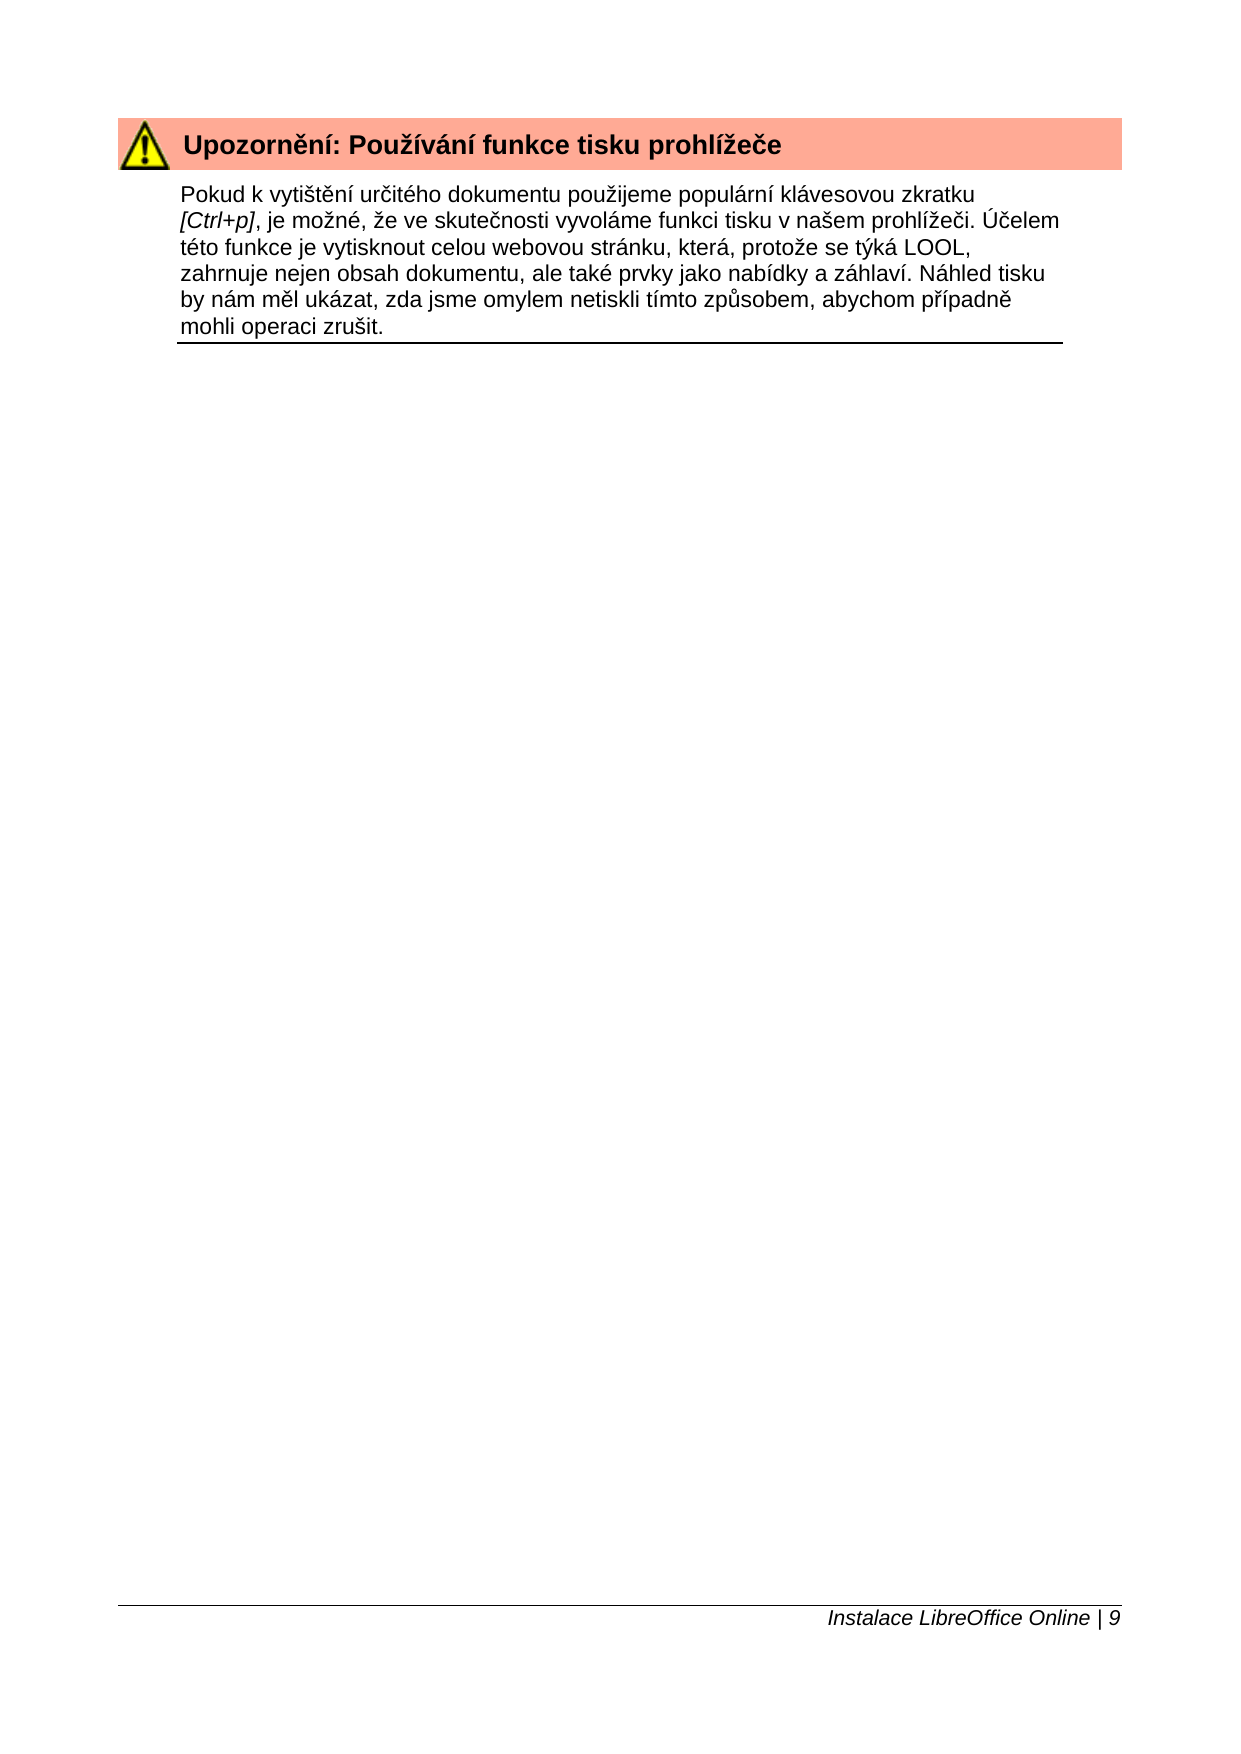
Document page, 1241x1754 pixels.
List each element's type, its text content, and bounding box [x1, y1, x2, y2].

picture [119, 119, 170, 170]
subtitle Upozornění: Používání funkce tisku prohlížeče [118, 118, 1122, 170]
text Pokud k vytištění určitého dokumentu použijeme populární klávesovou zkratku [Ctrl+p], je možné, že ve skutečnosti vyvoláme funkci tisku v našem prohlížeči. Účelem této funkce je vytisknout celou webovou stránku, která, protože se týká LOOL, zahrnuje nejen obsah dokumentu, ale také prvky jako nabídky a záhlaví. Náhled tisku by nám měl ukázat, zda jsme omylem netiskli tímto způsobem, abychom případně mohli operaci zrušit. [177, 178, 1063, 342]
